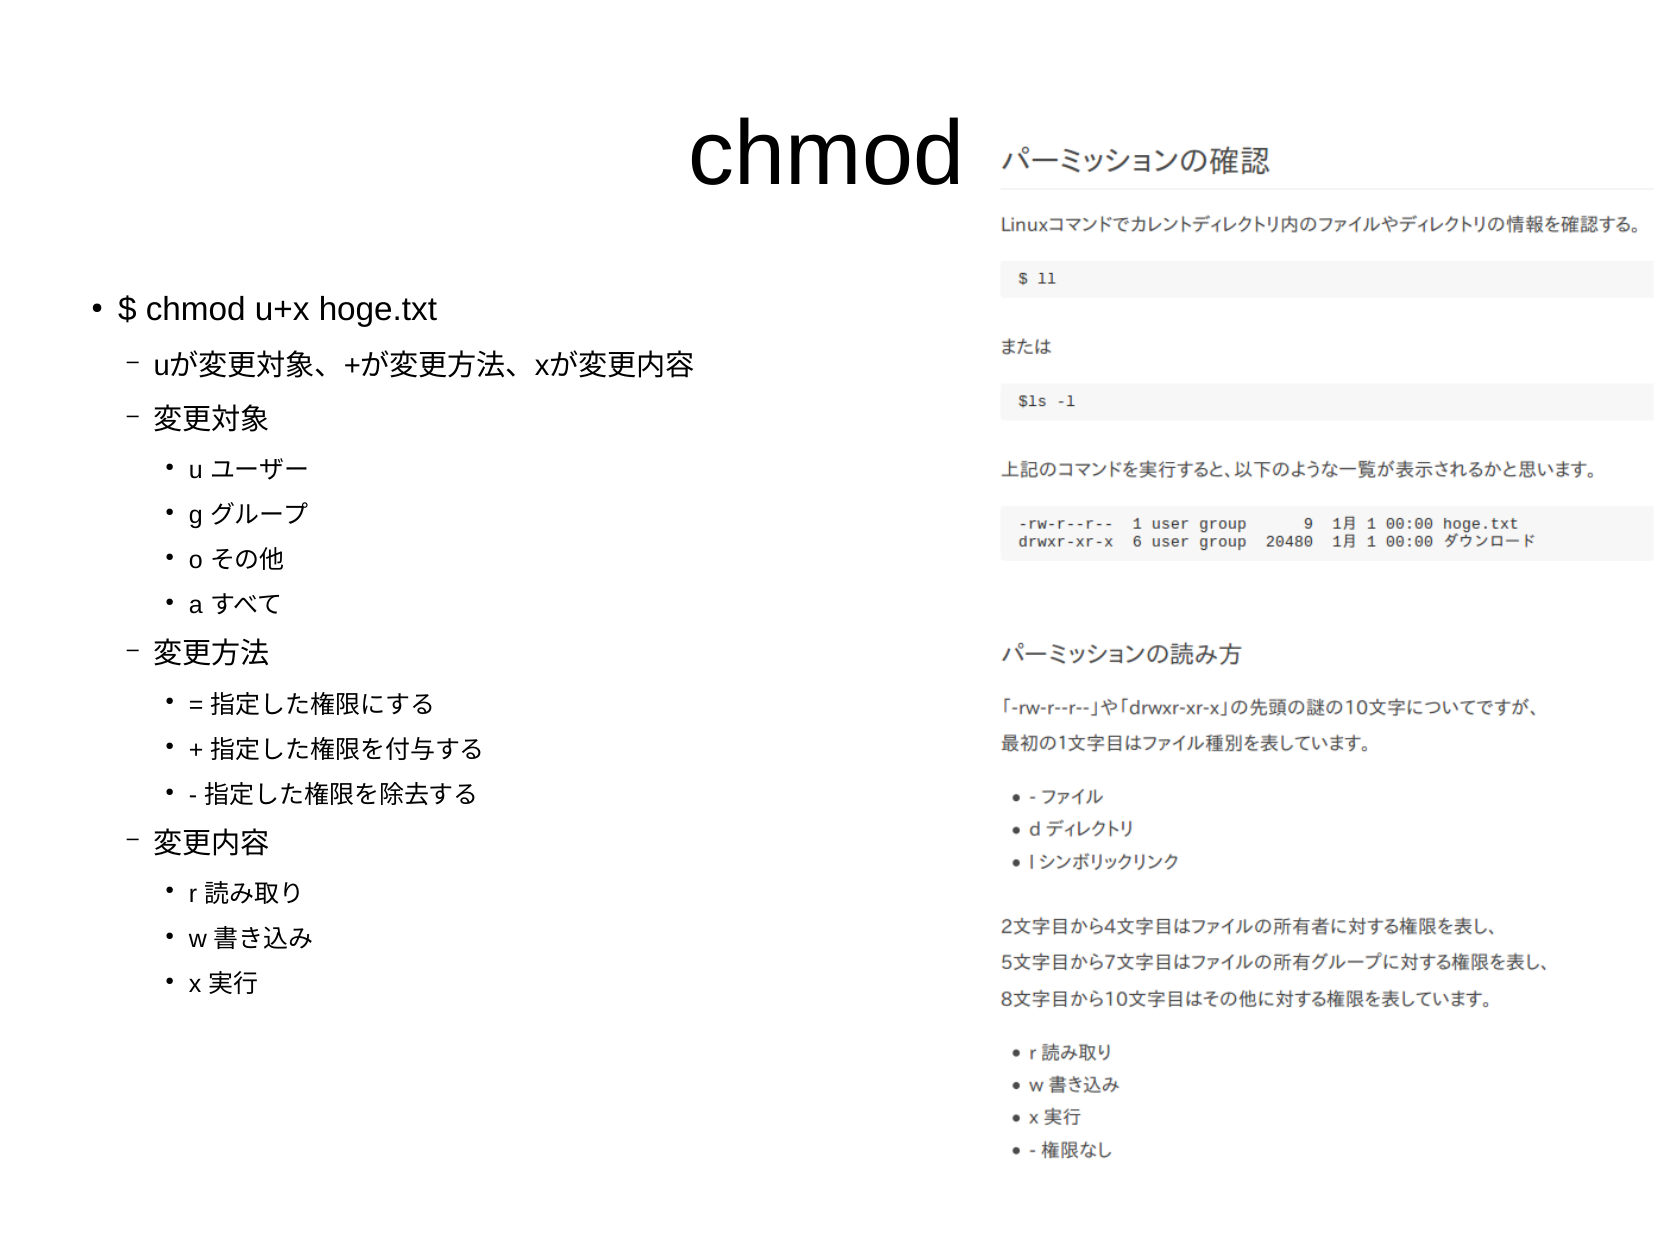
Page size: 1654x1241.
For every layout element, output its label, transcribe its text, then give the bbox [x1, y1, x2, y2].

list $ chmod u+x hoge.txt uが変更対象、+が変更方法、xが変更内容 変更対象 u ユーザー g グループ o その他 a すべて 変更方法 = 指定した権限にする + 指定した権限を付与する - 指定した権限を除去する 変更内容 r 読み取り w 書き込み x 実行 [82, 290, 980, 1010]
title chmod [82, 49, 1571, 257]
picture [980, 129, 1654, 1182]
